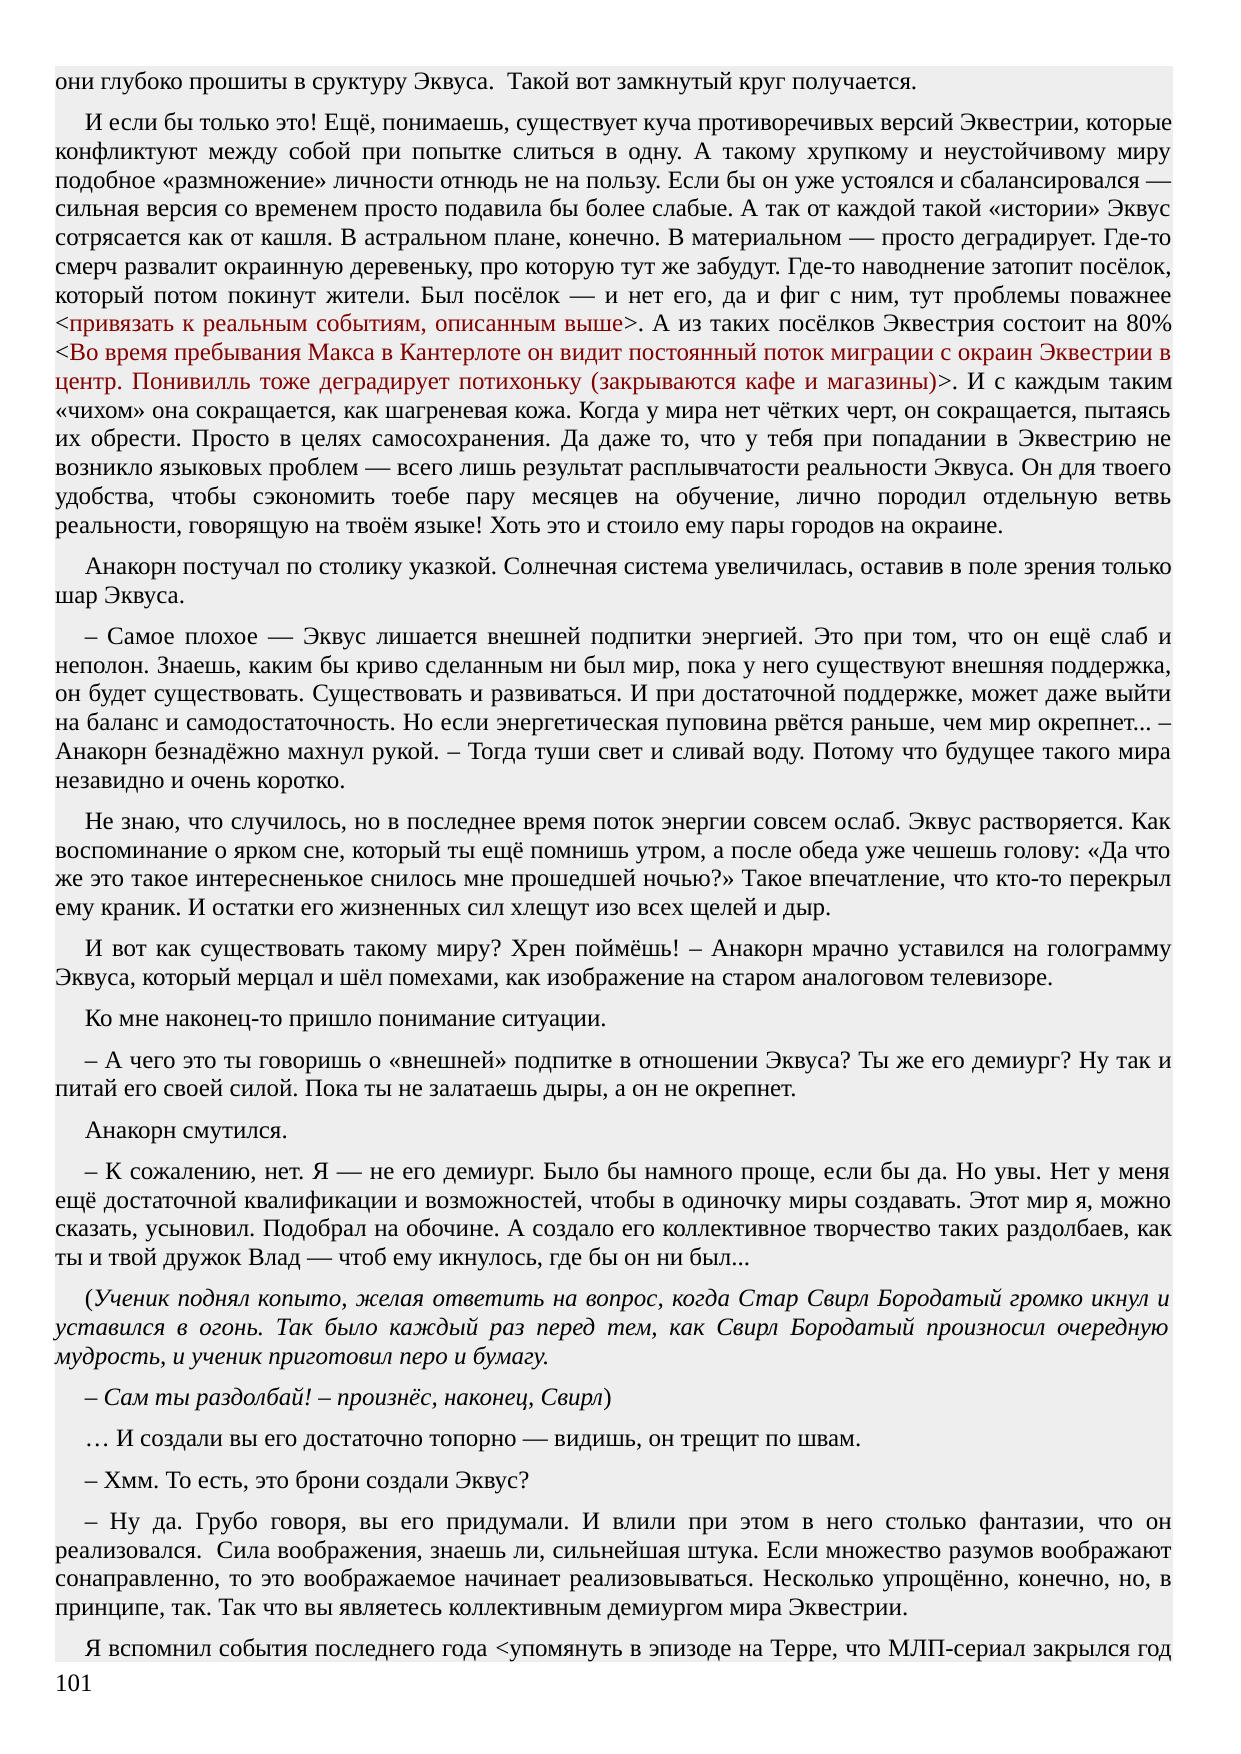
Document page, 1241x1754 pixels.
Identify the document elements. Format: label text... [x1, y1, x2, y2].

text они глубоко прошиты в сруктуру Эквуса. Такой вот замкнутый круг получается. [55, 66, 1173, 95]
text Ко мне наконец-то пришло понимание ситуации. [55, 1003, 1173, 1032]
text – Сам ты раздолбай! – произнёс, наконец, Свирл) [55, 1382, 1173, 1411]
text Я вспомнил события последнего года <упомянуть в эпизоде на Терре, что МЛП-сериал закрылся год [55, 1633, 1173, 1662]
text – Хмм. То есть, это брони создали Эквус? [55, 1465, 1173, 1493]
text … И создали вы его достаточно топорно — видишь, он трещит по швам. [55, 1423, 1173, 1452]
text – А чего это ты говоришь о «внешней» подпитке в отношении Эквуса? Ты же его демиург? Ну так и питай его своей силой. Пока ты не залатаешь дыры, а он не окрепнет. [55, 1045, 1173, 1102]
text И если бы только это! Ещё, понимаешь, существует куча противоречивых версий Эквестрии, которые конфликтуют между собой при попытке слиться в одну. А такому хрупкому и неустойчивому миру подобное «размножение» личности отнюдь не на пользу. Если бы он уже устоялся и сбалансировался — сильная версия со временем просто подавила бы более слабые. А так от каждой такой «истории» Эквус сотрясается как от кашля. В астральном плане, конечно. В материальном — просто деградирует. Где-то смерч развалит окраинную деревеньку, про которую тут же забудут. Где-то наводнение затопит посёлок, который потом покинут жители. Был посёлок — и нет его, да и фиг с ним, тут проблемы поважнее <привязать к реальным событиям, описанным выше>. А из таких посёлков Эквестрия состоит на 80% <Во время пребывания Макса в Кантерлоте он видит постоянный поток миграции с окраин Эквестрии в центр. Понивилль тоже деградирует потихоньку (закрываются кафе и магазины)>. И с каждым таким «чихом» она сокращается, как шагреневая кожа. Когда у мира нет чётких черт, он сокращается, пытаясь их обрести. Просто в целях самосохранения. Да даже то, что у тебя при попадании в Эквестрию не возникло языковых проблем — всего лишь результат расплывчатости реальности Эквуса. Он для твоего удобства, чтобы сэкономить тоебе пару месяцев на обучение, лично породил отдельную ветвь реальности, говорящую на твоём языке! Хоть это и стоило ему пары городов на окраине. [55, 107, 1173, 538]
text Не знаю, что случилось, но в последнее время поток энергии совсем ослаб. Эквус растворяется. Как воспоминание о ярком сне, который ты ещё помнишь утром, а после обеда уже чешешь голову: «Да что же это такое интересненькое снилось мне прошедшей ночью?» Такое впечатление, что кто-то перекрыл ему краник. И остатки его жизненных сил хлещут изо всех щелей и дыр. [55, 806, 1173, 921]
text И вот как существовать такому миру? Хрен поймёшь! – Анакорн мрачно уставился на голограмму Эквуса, который мерцал и шёл помехами, как изображение на старом аналоговом телевизоре. [55, 933, 1173, 991]
text (Ученик поднял копыто, желая ответить на вопрос, когда Стар Свирл Бородатый громко икнул и уставился в огонь. Так было каждый раз перед тем, как Свирл Бородатый произносил очередную мудрость, и ученик приготовил перо и бумагу. [55, 1283, 1173, 1370]
text – Ну да. Грубо говоря, вы его придумали. И влили при этом в него столько фантазии, что он реализовался. Сила воображения, знаешь ли, сильнейшая штука. Если множество разумов воображают сонаправленно, то это воображаемое начинает реализовываться. Несколько упрощённо, конечно, но, в принципе, так. Так что вы являетесь коллективным демиургом мира Эквестрии. [55, 1506, 1173, 1621]
text Анакорн смутился. [55, 1115, 1173, 1143]
text – К сожалению, нет. Я — не его демиург. Было бы намного проще, если бы да. Но увы. Нет у меня ещё достаточной квалификации и возможностей, чтобы в одиночку миры создавать. Этот мир я, можно сказать, усыновил. Подобрал на обочине. А создало его коллективное творчество таких раздолбаев, как ты и твой дружок Влад — чтоб ему икнулось, где бы он ни был... [55, 1156, 1173, 1271]
text Анакорн постучал по столику указкой. Солнечная система увеличилась, оставив в поле зрения только шар Эквуса. [55, 551, 1173, 608]
text – Самое плохое — Эквус лишается внешней подпитки энергией. Это при том, что он ещё слаб и неполон. Знаешь, каким бы криво сделанным ни был мир, пока у него существуют внешняя поддержка, он будет существовать. Существовать и развиваться. И при достаточной поддержке, может даже выйти на баланс и самодостаточность. Но если энергетическая пуповина рвётся раньше, чем мир окрепнет... – Анакорн безнадёжно махнул рукой. – Тогда туши свет и сливай воду. Потому что будущее такого мира незавидно и очень коротко. [55, 621, 1173, 793]
